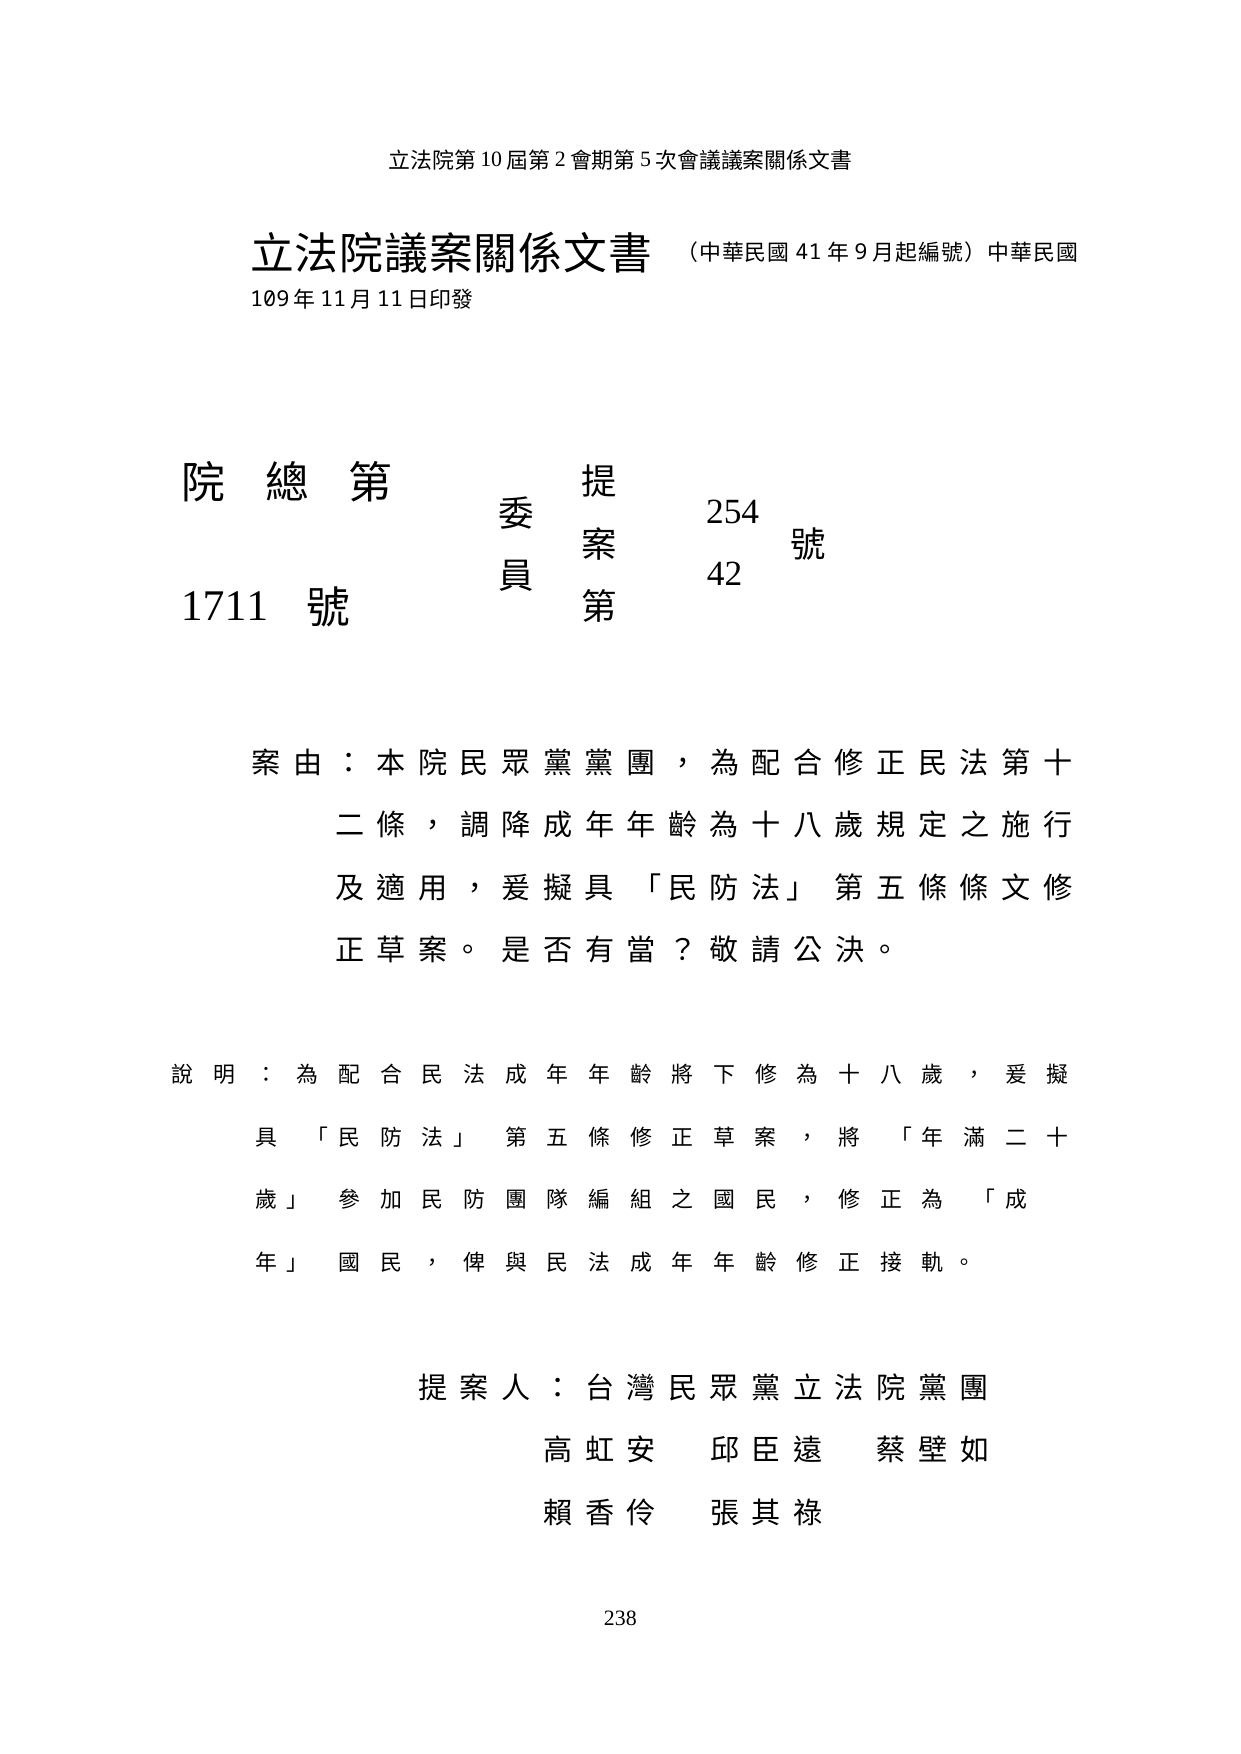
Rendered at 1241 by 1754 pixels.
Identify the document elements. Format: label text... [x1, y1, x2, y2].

text 賴香伶 張其祿 [520, 1469, 1078, 1531]
table_header 25442 [661, 406, 773, 656]
table_header 院總第1711號 [162, 406, 441, 656]
table_header 委員 [441, 406, 556, 656]
text 案由：本院民眾黨黨團，為配合修正民法第十二條，調降成年年齡為十八歲規定之施行及適用，爰擬具「民防法」第五條條文修正草案。是否有當？敬請公決。 [217, 719, 1078, 969]
table_header 號 [773, 406, 810, 656]
table_header [810, 542, 815, 656]
table_header [810, 406, 815, 534]
table_header 提案第 [556, 406, 661, 656]
table_header [815, 406, 829, 656]
text 說明：為配合民法成年年齡將下修為十八歲，爰擬具「民防法」第五條修正草案，將「年滿二十歲」參加民防團隊編組之國民，修正為「成年」國民，俾與民法成年年齡修正接軌。 [162, 1031, 1078, 1281]
text 立法院議案關係文書 （中華民國41年9月起編號）中華民國109年11月11日印發 [250, 219, 1078, 314]
text 提案人：台灣民眾黨立法院黨團 [403, 1344, 1078, 1406]
text 高虹安 邱臣遠 蔡壁如 [520, 1406, 1078, 1469]
